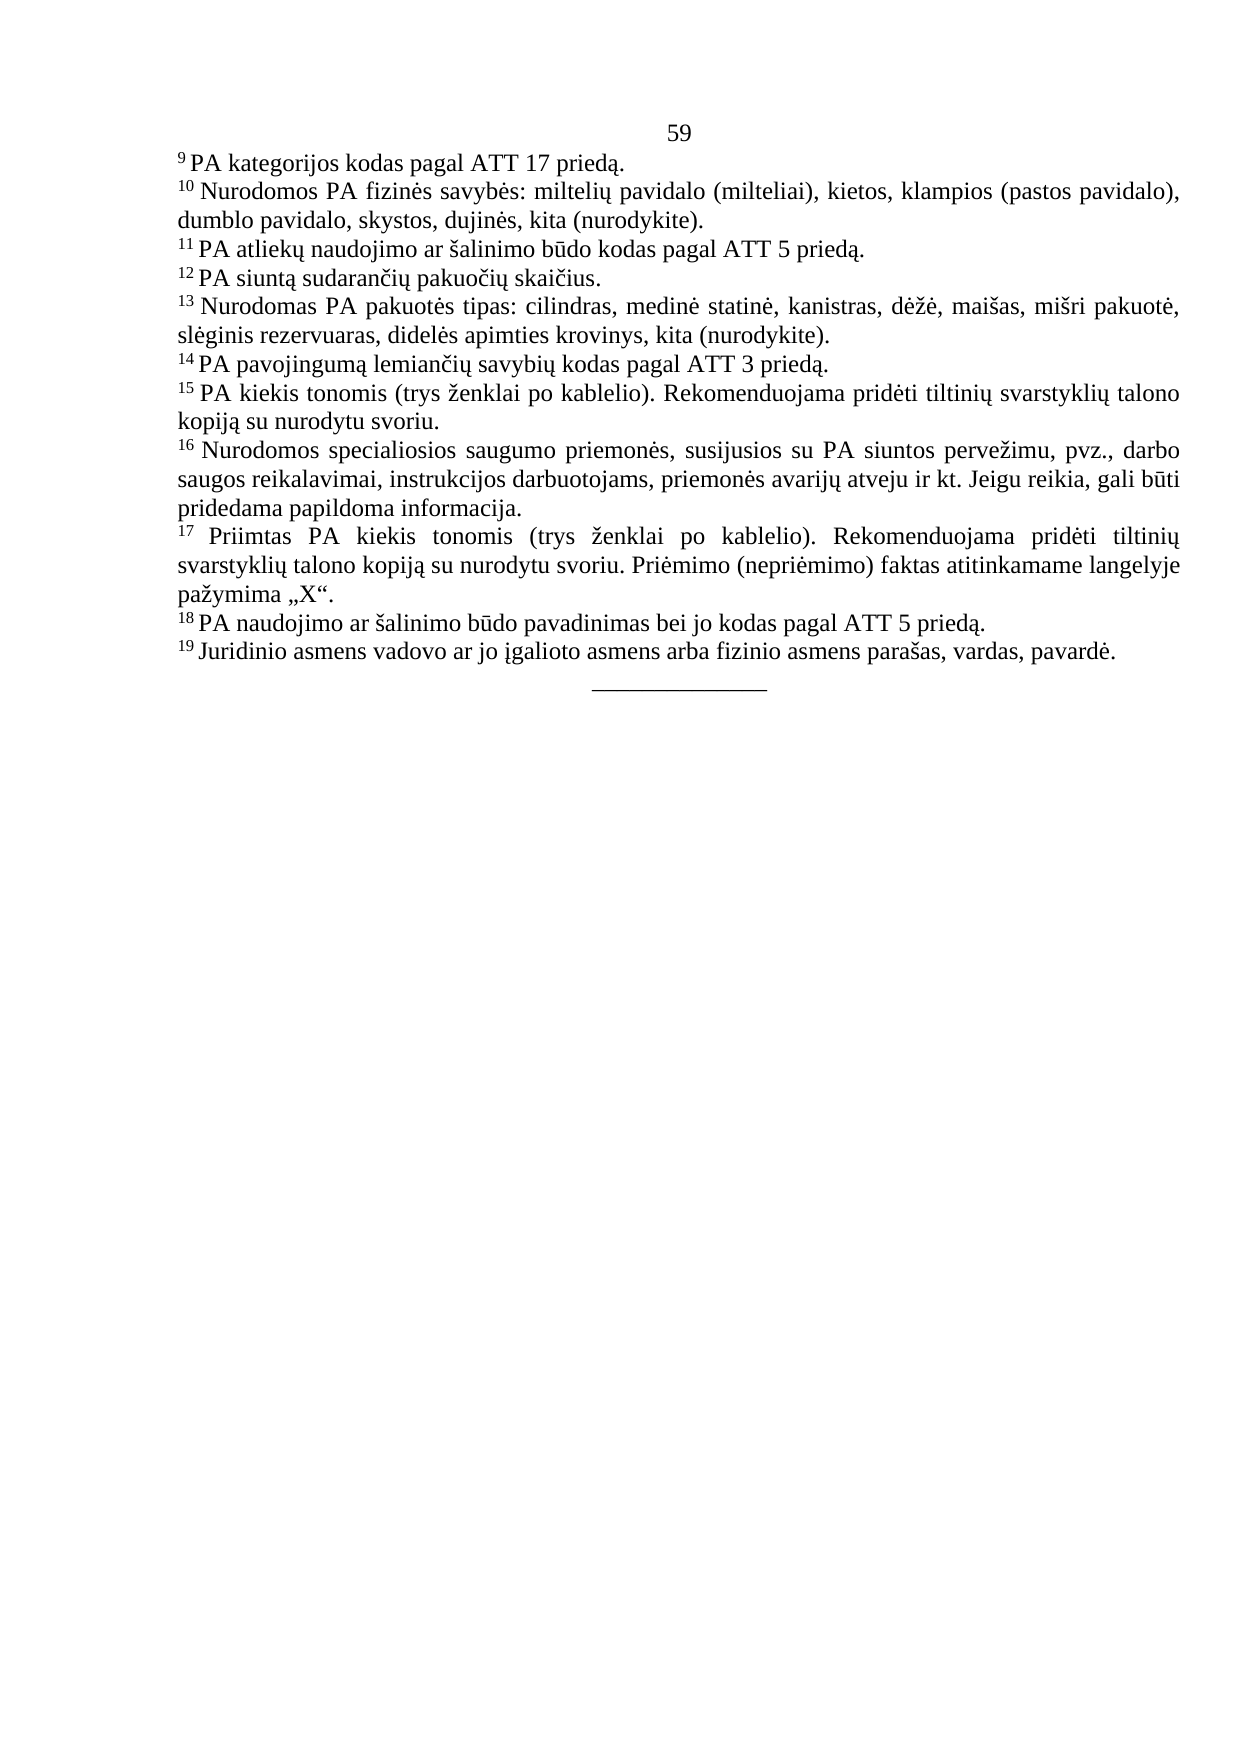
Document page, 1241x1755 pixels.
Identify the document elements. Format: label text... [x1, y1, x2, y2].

text 13 Nurodomas PA pakuotės tipas: cilindras, medinė statinė, kanistras, dėžė, maišas, mišri pakuotė, slėginis rezervuaras, didelės apimties krovinys, kita (nurodykite). [177, 291, 1181, 349]
text 19 Juridinio asmens vadovo ar jo įgalioto asmens arba fizinio asmens parašas, vardas, pavardė. [177, 636, 1181, 665]
text 12 PA siuntą sudarančių pakuočių skaičius. [177, 263, 1181, 291]
text 15 PA kiekis tonomis (trys ženklai po kablelio). Rekomenduojama pridėti tiltinių svarstyklių talono kopiją su nurodytu svoriu. [177, 378, 1181, 435]
text 17 Priimtas PA kiekis tonomis (trys ženklai po kablelio). Rekomenduojama pridėti tiltinių svarstyklių talono kopiją su nurodytu svoriu. Priėmimo (nepriėmimo) faktas atitinkamame langelyje pažymima „X“. [177, 521, 1181, 608]
text 11 PA atliekų naudojimo ar šalinimo būdo kodas pagal ATT 5 priedą. [177, 234, 1181, 263]
text 16 Nurodomos specialiosios saugumo priemonės, susijusios su PA siuntos pervežimu, pvz., darbo saugos reikalavimai, instrukcijos darbuotojams, priemonės avarijų atveju ir kt. Jeigu reikia, gali būti pridedama papildoma informacija. [177, 435, 1181, 521]
text 14 PA pavojingumą lemiančių savybių kodas pagal ATT 3 priedą. [177, 349, 1181, 378]
text ______________ [177, 665, 1181, 694]
text 9 PA kategorijos kodas pagal ATT 17 priedą. [177, 148, 1181, 176]
text 10 Nurodomos PA fizinės savybės: miltelių pavidalo (milteliai), kietos, klampios (pastos pavidalo), dumblo pavidalo, skystos, dujinės, kita (nurodykite). [177, 176, 1181, 234]
text 18 PA naudojimo ar šalinimo būdo pavadinimas bei jo kodas pagal ATT 5 priedą. [177, 608, 1181, 636]
